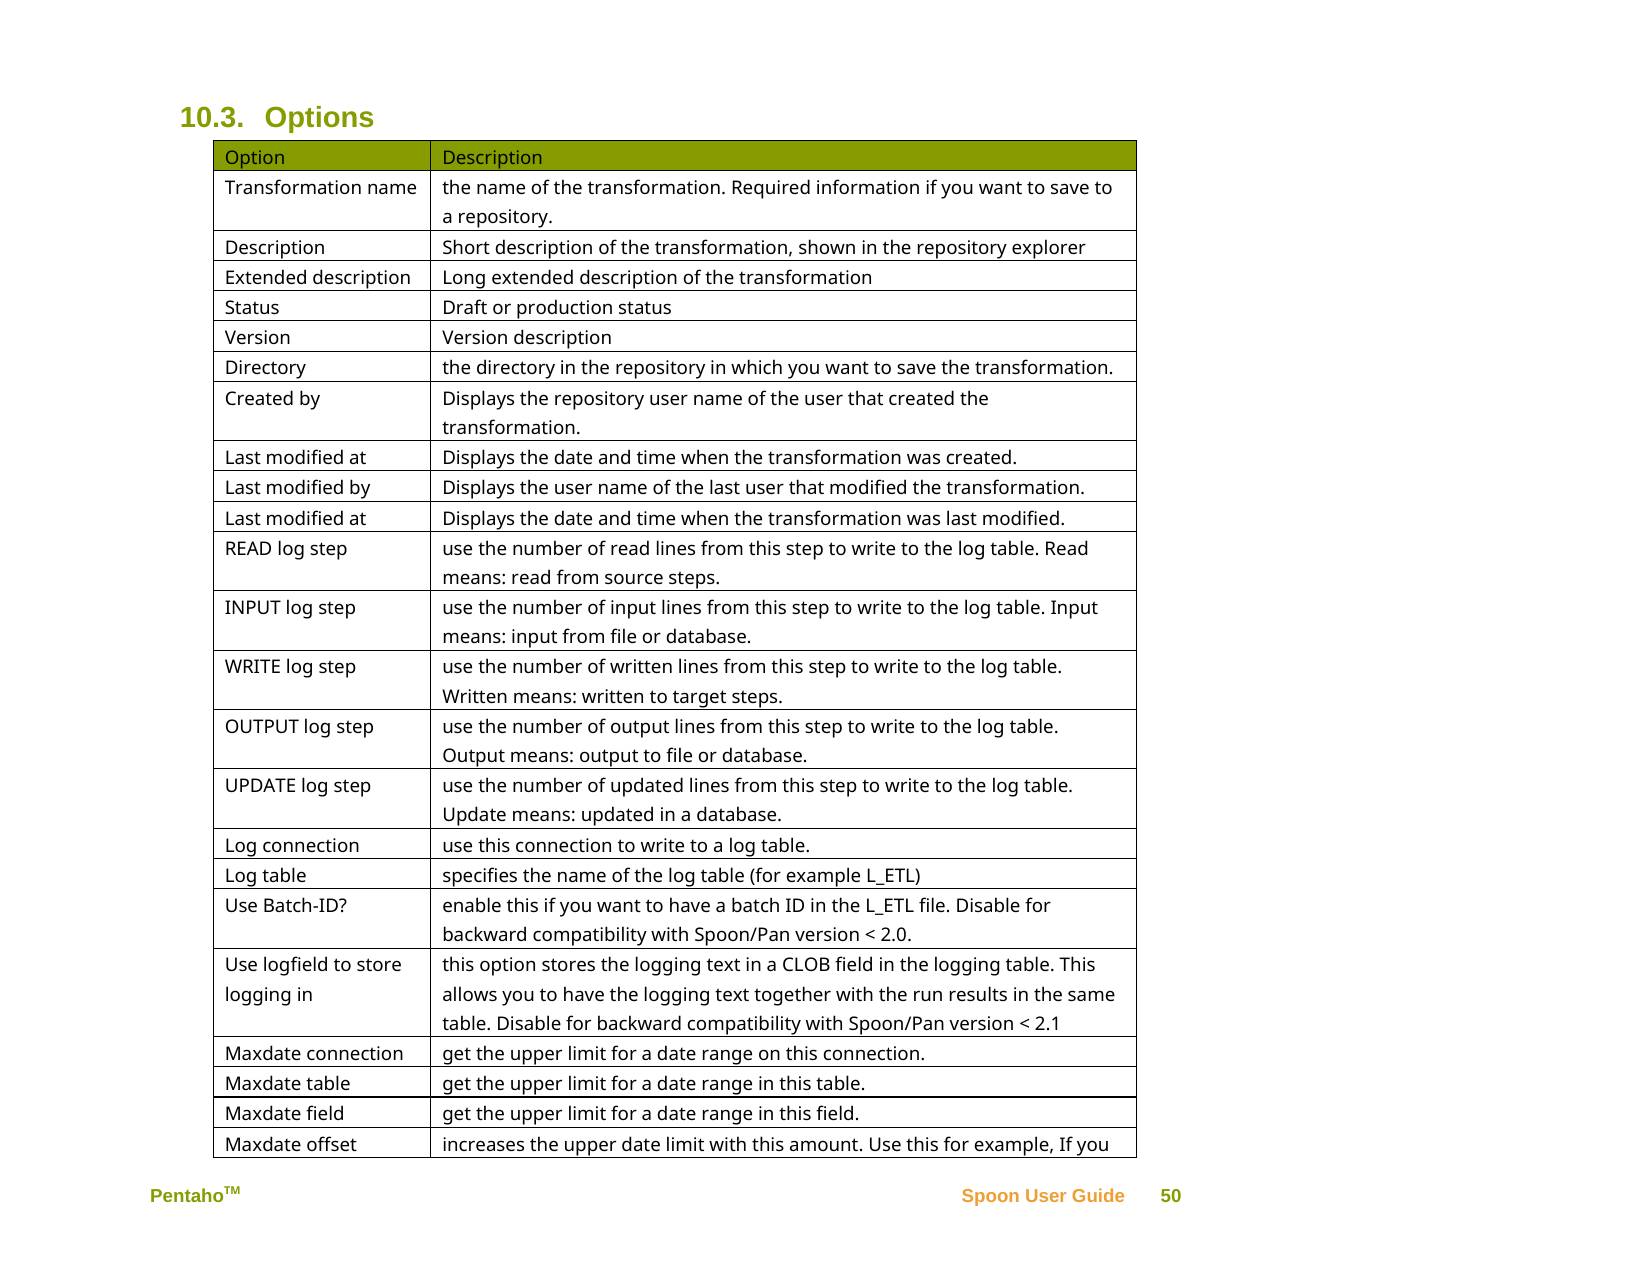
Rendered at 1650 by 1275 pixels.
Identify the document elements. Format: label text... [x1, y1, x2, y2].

table_cell use the number of output lines from this step to write to the log table. Output means: output to file or database. [431, 710, 1136, 768]
table_cell Status [214, 291, 430, 320]
table_cell Displays the user name of the last user that modified the transformation. [431, 471, 1136, 501]
table_cell Version description [431, 321, 1136, 351]
table_cell Short description of the transformation, shown in the repository explorer [431, 231, 1136, 260]
table_cell Draft or production status [431, 291, 1136, 320]
table_cell Use logfield to store logging in [214, 949, 430, 1036]
table_cell Use Batch-ID? [214, 889, 430, 947]
table_cell Maxdate connection [214, 1037, 430, 1066]
table_cell Maxdate offset [214, 1128, 430, 1157]
table_cell this option stores the logging text in a CLOB field in the logging table. This allows you to have the logging text together with the run results in the same table. Disable for backward compatibility with Spoon/Pan version < 2.1 [431, 949, 1136, 1036]
table_cell WRITE log step [214, 651, 430, 709]
table_cell Version [214, 321, 430, 351]
table_cell Displays the repository user name of the user that created the transformation. [431, 382, 1136, 440]
table_cell use the number of updated lines from this step to write to the log table. Update means: updated in a database. [431, 769, 1136, 828]
table_cell Maxdate table [214, 1067, 430, 1096]
table_cell Maxdate field [214, 1098, 430, 1127]
table_cell Log table [214, 859, 430, 888]
table_cell INPUT log step [214, 591, 430, 649]
table_cell Displays the date and time when the transformation was last modified. [431, 502, 1136, 531]
table_cell Last modified by [214, 471, 430, 501]
table_cell Displays the date and time when the transformation was created. [431, 441, 1136, 470]
table_cell READ log step [214, 532, 430, 590]
table_cell Transformation name [214, 171, 430, 230]
table_cell use the number of input lines from this step to write to the log table. Input means: input from file or database. [431, 591, 1136, 649]
table_cell Last modified at [214, 502, 430, 531]
table_cell enable this if you want to have a batch ID in the L_ETL file. Disable for backward compatibility with Spoon/Pan version < 2.0. [431, 889, 1136, 947]
table_cell Created by [214, 382, 430, 440]
table_cell use the number of written lines from this step to write to the log table. Written means: written to target steps. [431, 651, 1136, 709]
table_cell the name of the transformation. Required information if you want to save to a repository. [431, 171, 1136, 230]
table_cell OUTPUT log step [214, 710, 430, 768]
table_cell increases the upper date limit with this amount. Use this for example, If you [431, 1128, 1136, 1157]
table_cell use the number of read lines from this step to write to the log table. Read means: read from source steps. [431, 532, 1136, 590]
table_cell Log connection [214, 829, 430, 858]
table_cell Last modified at [214, 441, 430, 470]
table_cell UPDATE log step [214, 769, 430, 828]
table_cell specifies the name of the log table (for example L_ETL) [431, 859, 1136, 888]
table_cell get the upper limit for a date range in this field. [431, 1098, 1136, 1127]
table_cell get the upper limit for a date range on this connection. [431, 1037, 1136, 1066]
table_cell Long extended description of the transformation [431, 261, 1136, 290]
table_cell Description [214, 231, 430, 260]
table_cell use this connection to write to a log table. [431, 829, 1136, 858]
table_cell Directory [214, 352, 430, 381]
table_cell Extended description [214, 261, 430, 290]
subtitle Options [179, 99, 1500, 134]
table_cell the directory in the repository in which you want to save the transformation. [431, 352, 1136, 381]
table_cell get the upper limit for a date range in this table. [431, 1067, 1136, 1096]
table_header Option [214, 141, 430, 170]
table_header Description [431, 141, 1136, 170]
